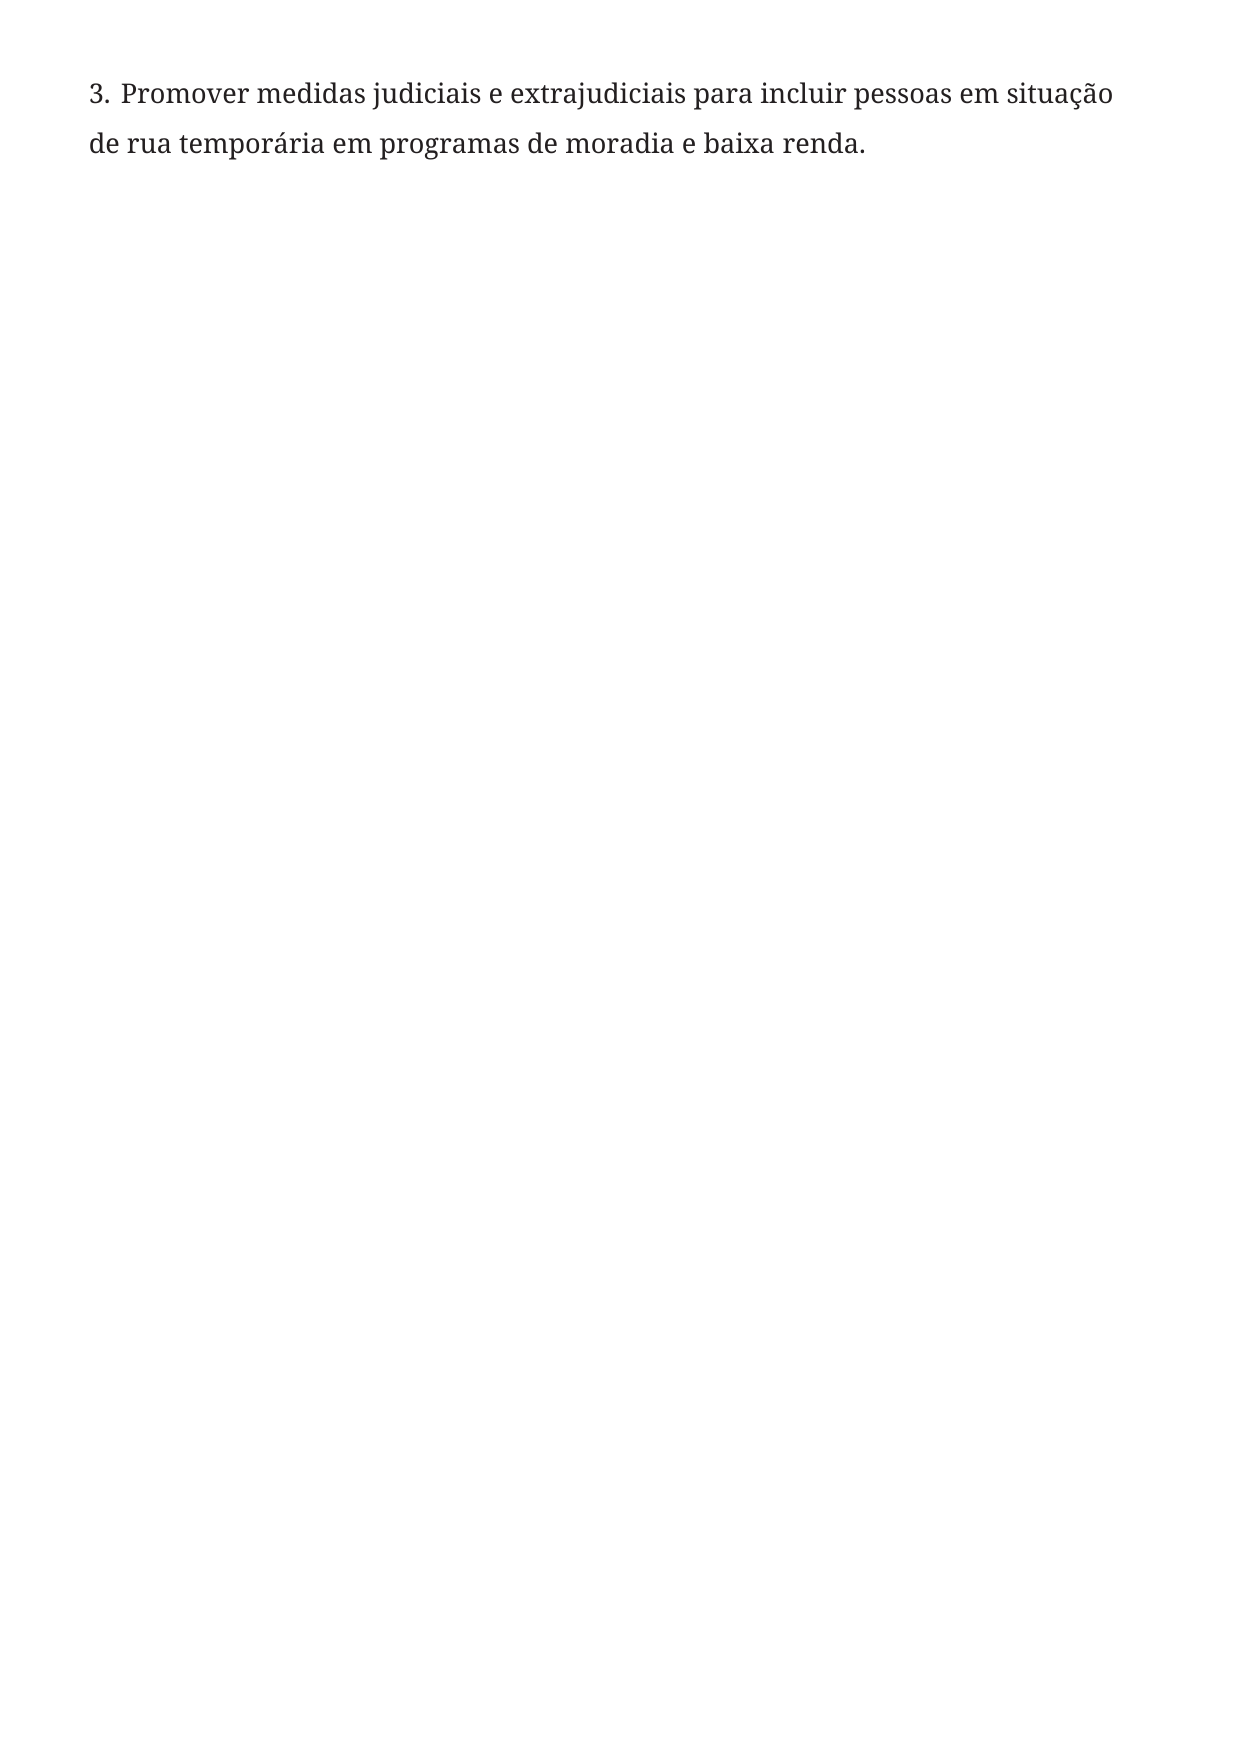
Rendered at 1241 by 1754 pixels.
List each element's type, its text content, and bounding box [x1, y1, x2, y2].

list Promover medidas judiciais e extrajudiciais para incluir pessoas em situação de rua temporária em programas de moradia e baixa renda. [88, 75, 1152, 162]
